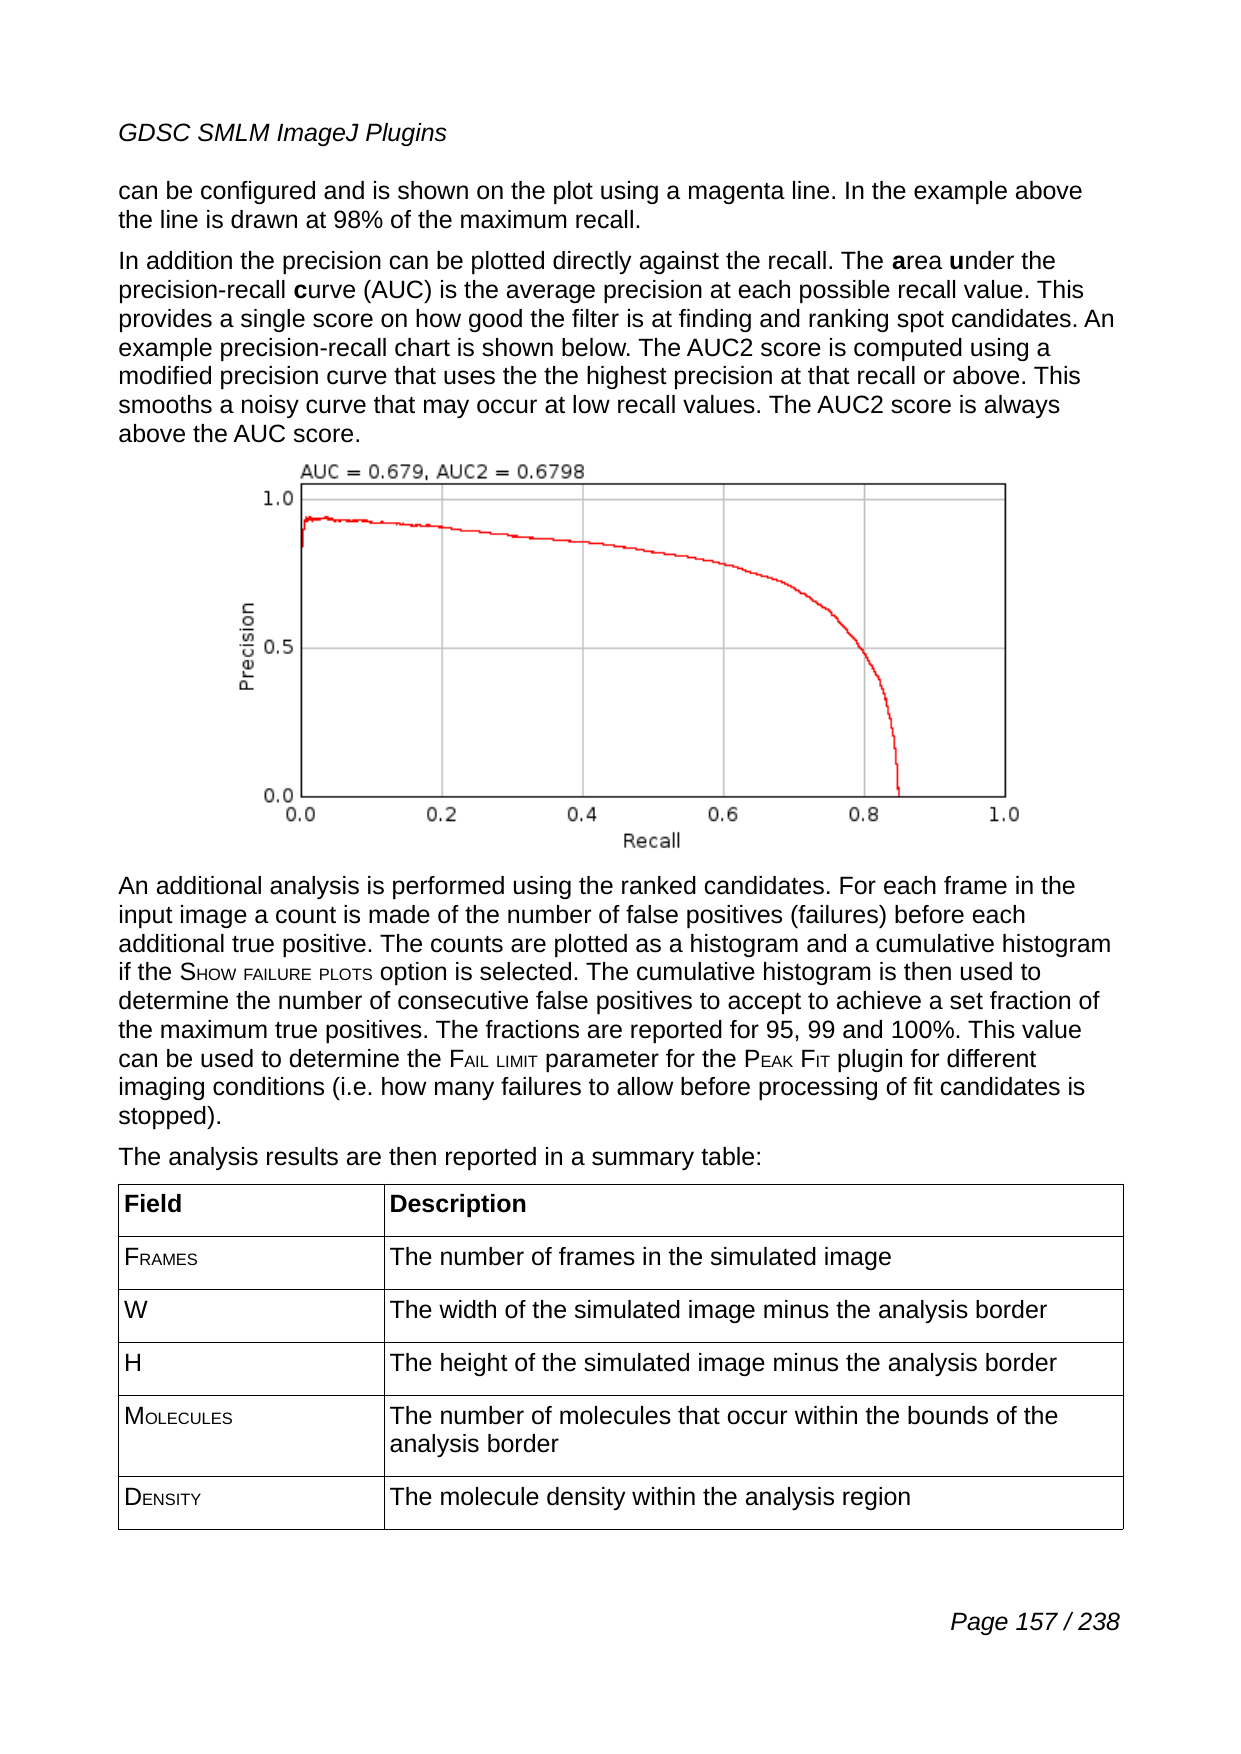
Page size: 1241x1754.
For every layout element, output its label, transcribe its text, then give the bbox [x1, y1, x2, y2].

table_cell H [119, 1343, 384, 1395]
table_cell The width of the simulated image minus the analysis border [385, 1290, 1123, 1342]
table_cell Molecules [119, 1396, 384, 1476]
table_cell The number of molecules that occur within the bounds of the analysis border [385, 1396, 1123, 1476]
table_cell Frames [119, 1237, 384, 1289]
text An additional analysis is performed using the ranked candidates. For each frame in the input image a count is made of the number of false positives (failures) before each additional true positive. The counts are plotted as a histogram and a cumulative histogram if the Show failure plots option is selected. The cumulative histogram is then used to determine the number of consecutive false positives to accept to achieve a set fraction of the maximum true positives. The fractions are reported for 95, 99 and 100%. This value can be used to determine the Fail limit parameter for the Peak Fit plugin for different imaging conditions (i.e. how many failures to allow before processing of fit candidates is stopped). [118, 871, 1122, 1130]
table_header Field [119, 1185, 384, 1236]
table_cell Density [119, 1477, 384, 1529]
picture [207, 460, 1033, 859]
table_header Description [385, 1185, 1123, 1236]
table_cell W [119, 1290, 384, 1342]
text In addition the precision can be plotted directly against the recall. The area under the precision-recall curve (AUC) is the average precision at each possible recall value. This provides a single score on how good the filter is at finding and ranking spot candidates. An example precision-recall chart is shown below. The AUC2 score is computed using a modified precision curve that uses the the highest precision at that recall or above. This smooths a noisy curve that may occur at low recall values. The AUC2 score is always above the AUC score. [118, 246, 1122, 448]
text can be configured and is shown on the plot using a magenta line. In the example above the line is drawn at 98% of the maximum recall. [118, 176, 1122, 234]
text The analysis results are then reported in a summary table: [118, 1142, 1122, 1171]
table_cell The molecule density within the analysis region [385, 1477, 1123, 1529]
table_cell The height of the simulated image minus the analysis border [385, 1343, 1123, 1395]
table_cell The number of frames in the simulated image [385, 1237, 1123, 1289]
